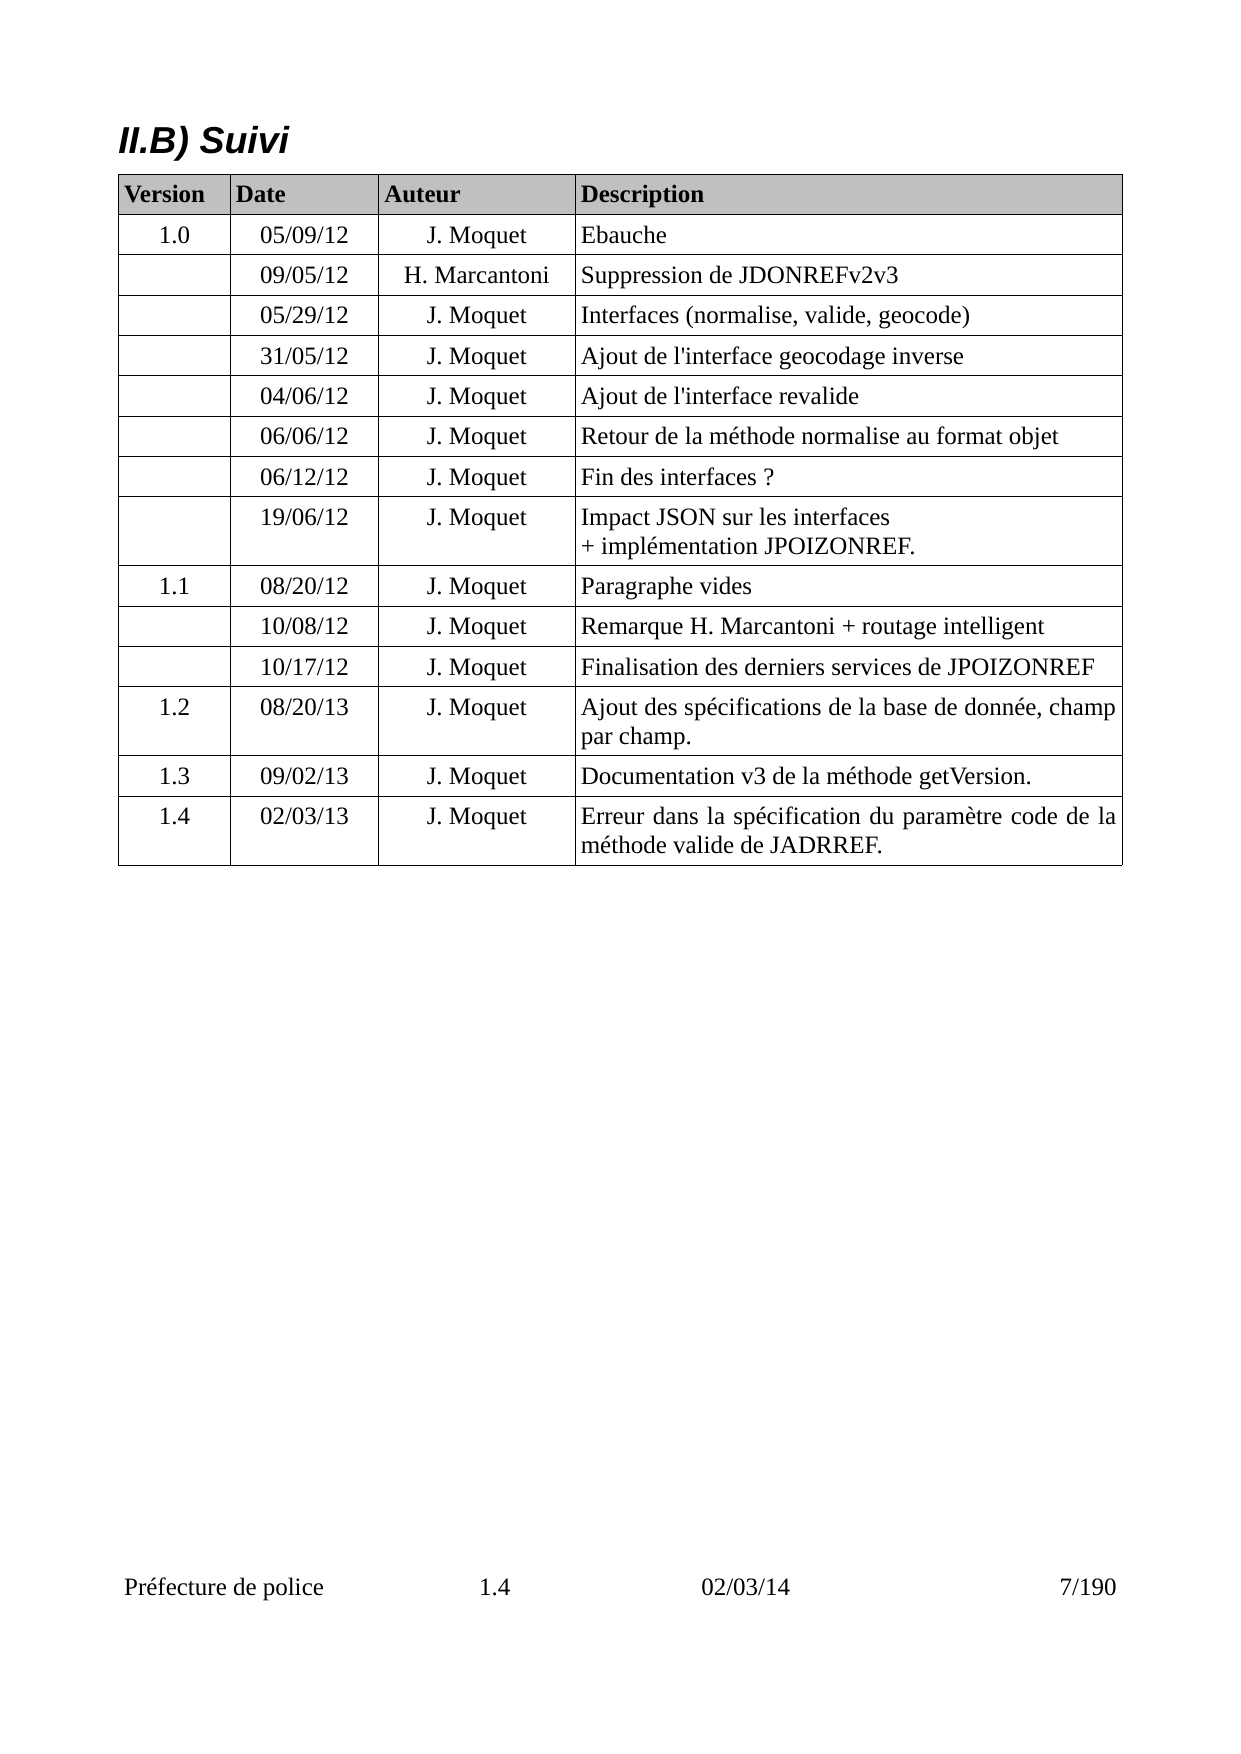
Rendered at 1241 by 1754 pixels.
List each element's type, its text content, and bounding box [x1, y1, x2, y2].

table_cell 1.1 [119, 566, 230, 606]
table_cell Remarque H. Marcantoni + routage intelligent [576, 607, 1122, 646]
table_cell [119, 647, 230, 686]
table_cell Ajout de l'interface geocodage inverse [576, 336, 1122, 375]
table_cell J. Moquet [379, 497, 575, 565]
table_cell 20/08/13 [231, 687, 378, 755]
table_cell Impact JSON sur les interfaces + implémentation JPOIZONREF. [576, 497, 1122, 565]
table_cell J. Moquet [379, 376, 575, 416]
table_cell 1.3 [119, 756, 230, 796]
table_cell Interfaces (normalise, valide, geocode) [576, 296, 1122, 335]
table_cell 12/06/12 [231, 457, 378, 496]
table_cell 20/08/12 [231, 566, 378, 606]
table_cell J. Moquet [379, 215, 575, 254]
table_cell Fin des interfaces ? [576, 457, 1122, 496]
table_cell 02/09/13 [231, 756, 378, 796]
table_cell Suppression de JDONREFv2v3 [576, 255, 1122, 295]
table_cell 17/10/12 [231, 647, 378, 686]
table_cell J. Moquet [379, 756, 575, 796]
table_cell Erreur dans la spécification du paramètre code de la méthode valide de JADRREF. [576, 797, 1122, 865]
table_cell 06/06/12 [231, 417, 378, 456]
table_cell J. Moquet [379, 797, 575, 865]
table_cell 1.2 [119, 687, 230, 755]
table_cell 03/02/13 [231, 797, 378, 865]
table_header Version [119, 175, 230, 214]
subtitle Suivi [118, 118, 1122, 161]
table_cell J. Moquet [379, 566, 575, 606]
table_cell 19/06/12 [231, 497, 378, 565]
table_cell J. Moquet [379, 457, 575, 496]
table_cell 09/05/12 [231, 255, 378, 295]
table_cell Documentation v3 de la méthode getVersion. [576, 756, 1122, 796]
table_cell 09/05/12 [231, 215, 378, 254]
table_cell [119, 255, 230, 295]
table_cell 29/05/12 [231, 296, 378, 335]
table_header Date [231, 175, 378, 214]
table_cell J. Moquet [379, 336, 575, 375]
table_cell Ebauche [576, 215, 1122, 254]
table_cell [119, 497, 230, 565]
table_cell J. Moquet [379, 417, 575, 456]
table_cell [119, 296, 230, 335]
table_cell Ajout des spécifications de la base de donnée, champ par champ. [576, 687, 1122, 755]
table_cell Retour de la méthode normalise au format objet [576, 417, 1122, 456]
table_cell [119, 417, 230, 456]
table_cell Paragraphe vides [576, 566, 1122, 606]
table_cell Ajout de l'interface revalide [576, 376, 1122, 416]
table_cell J. Moquet [379, 647, 575, 686]
table_cell [119, 376, 230, 416]
table_cell [119, 457, 230, 496]
table_cell J. Moquet [379, 296, 575, 335]
table_cell 08/10/12 [231, 607, 378, 646]
table_cell [119, 336, 230, 375]
table_cell 04/06/12 [231, 376, 378, 416]
table_cell 1.4 [119, 797, 230, 865]
table_cell [119, 607, 230, 646]
table_header Auteur [379, 175, 575, 214]
table_cell Finalisation des derniers services de JPOIZONREF [576, 647, 1122, 686]
table_cell J. Moquet [379, 607, 575, 646]
table_header Description [576, 175, 1122, 214]
table_cell 1.0 [119, 215, 230, 254]
table_cell H. Marcantoni [379, 255, 575, 295]
table_cell J. Moquet [379, 687, 575, 755]
table_cell 31/05/12 [231, 336, 378, 375]
